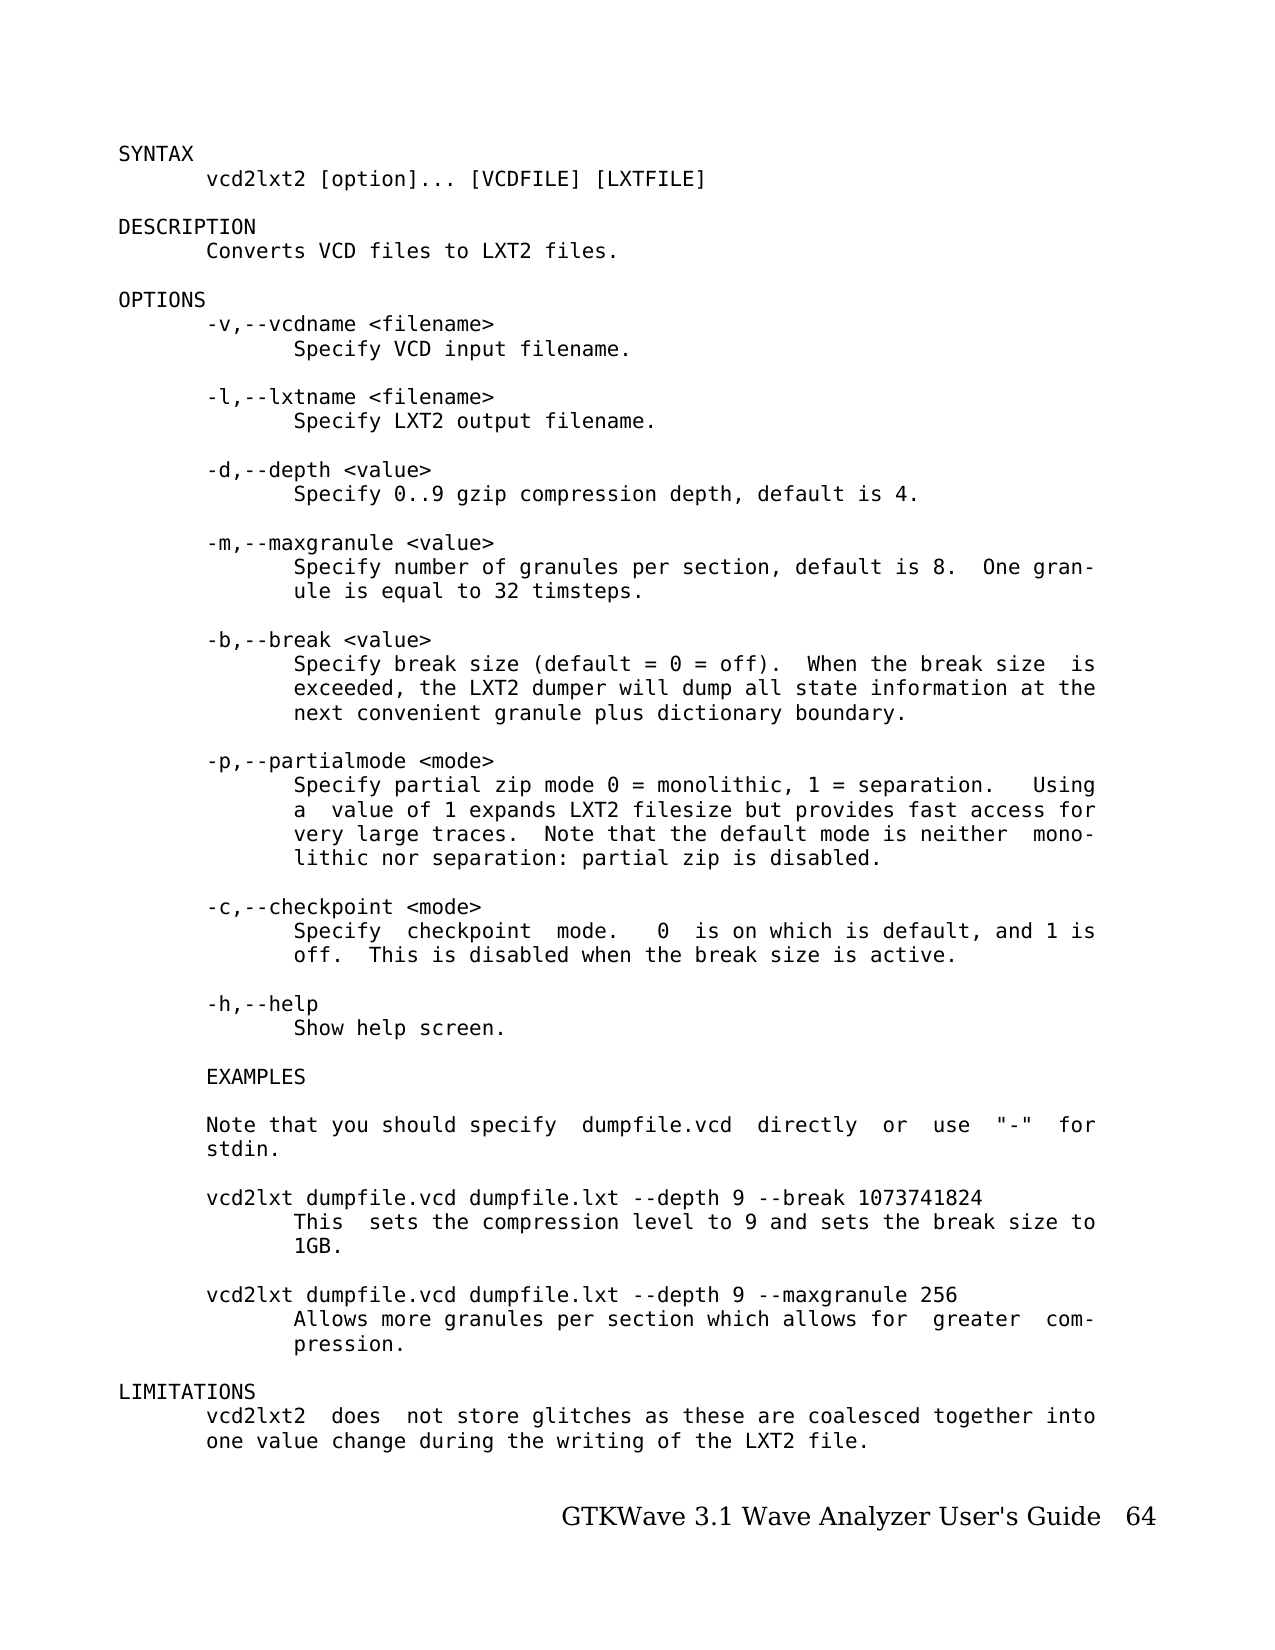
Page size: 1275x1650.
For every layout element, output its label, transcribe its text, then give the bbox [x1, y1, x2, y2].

text -l,--lxtname <filename> [118, 385, 1157, 409]
text ule is equal to 32 timsteps. [118, 579, 1157, 603]
text Specify number of granules per section, default is 8. One gran- [118, 555, 1157, 579]
text OPTIONS [118, 288, 1157, 312]
text Show help screen. [118, 1016, 1157, 1040]
text -h,--help [118, 992, 1157, 1016]
text exceeded, the LXT2 dumper will dump all state information at the [118, 676, 1157, 701]
text Specify partial zip mode 0 = monolithic, 1 = separation. Using [118, 773, 1157, 798]
text Allows more granules per section which allows for greater com- [118, 1307, 1157, 1332]
text Specify LXT2 output filename. [118, 409, 1157, 434]
text Specify 0..9 gzip compression depth, default is 4. [118, 482, 1157, 506]
text Specify VCD input filename. [118, 337, 1157, 361]
text one value change during the writing of the LXT2 file. [118, 1429, 1157, 1453]
text SYNTAX [118, 142, 1157, 167]
text vcd2lxt2 does not store glitches as these are coalesced together into [118, 1404, 1157, 1429]
text -b,--break <value> [118, 628, 1157, 652]
text vcd2lxt dumpfile.vcd dumpfile.lxt --depth 9 --maxgranule 256 [118, 1283, 1157, 1307]
text Note that you should specify dumpfile.vcd directly or use "-" for [118, 1113, 1157, 1137]
text vcd2lxt2 [option]... [VCDFILE] [LXTFILE] [118, 167, 1157, 191]
text lithic nor separation: partial zip is disabled. [118, 846, 1157, 871]
text LIMITATIONS [118, 1380, 1157, 1404]
text next convenient granule plus dictionary boundary. [118, 701, 1157, 725]
text pression. [118, 1332, 1157, 1356]
text DESCRIPTION [118, 215, 1157, 239]
text vcd2lxt dumpfile.vcd dumpfile.lxt --depth 9 --break 1073741824 [118, 1186, 1157, 1210]
text -d,--depth <value> [118, 458, 1157, 482]
text -v,--vcdname <filename> [118, 312, 1157, 337]
text -c,--checkpoint <mode> [118, 895, 1157, 919]
text 1GB. [118, 1234, 1157, 1259]
text EXAMPLES [118, 1065, 1157, 1089]
text Specify break size (default = 0 = off). When the break size is [118, 652, 1157, 676]
text This sets the compression level to 9 and sets the break size to [118, 1210, 1157, 1234]
text Converts VCD files to LXT2 files. [118, 239, 1157, 264]
text stdin. [118, 1137, 1157, 1162]
text very large traces. Note that the default mode is neither mono- [118, 822, 1157, 846]
text -m,--maxgranule <value> [118, 531, 1157, 555]
text -p,--partialmode <mode> [118, 749, 1157, 773]
text a value of 1 expands LXT2 filesize but provides fast access for [118, 798, 1157, 822]
text Specify checkpoint mode. 0 is on which is default, and 1 is [118, 919, 1157, 943]
text off. This is disabled when the break size is active. [118, 943, 1157, 968]
